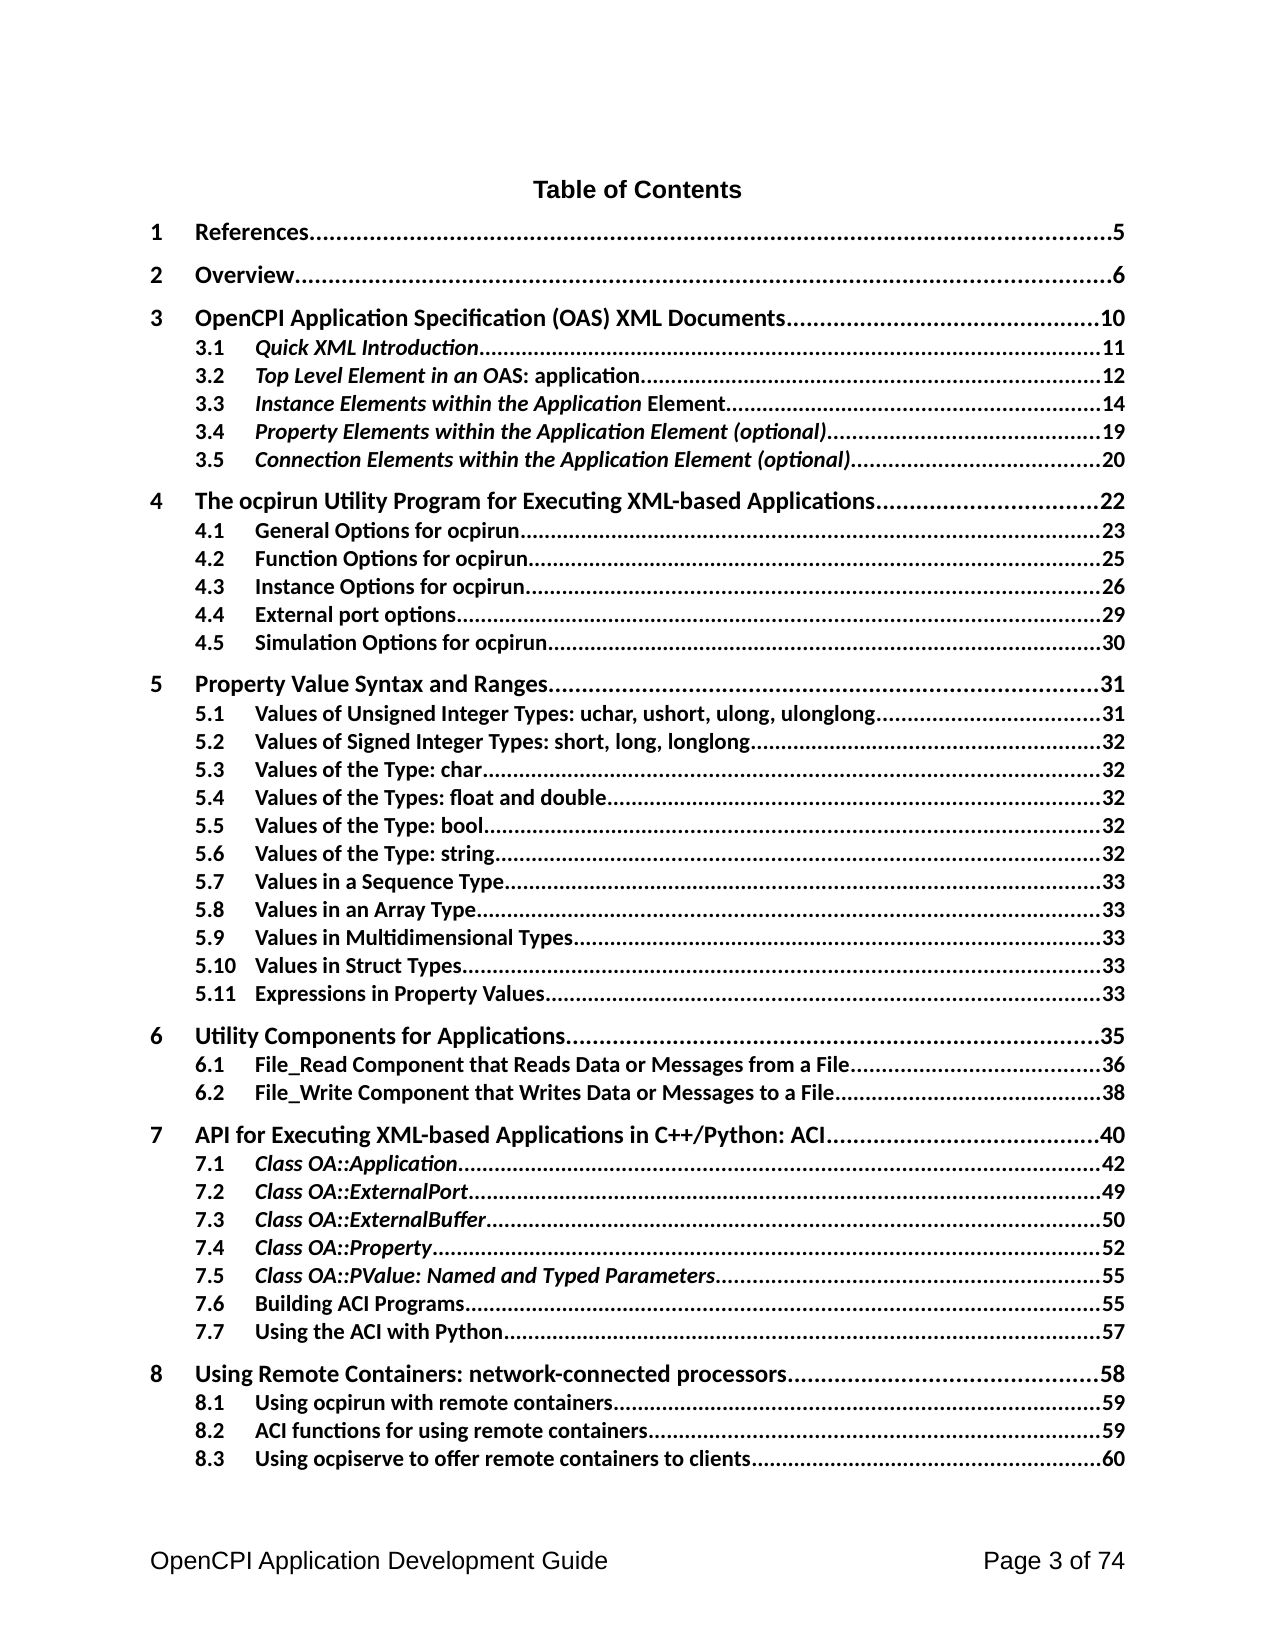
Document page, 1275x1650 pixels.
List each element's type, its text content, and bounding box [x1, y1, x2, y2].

text 5.10 Values in Struct Types 33 [175, 951, 1125, 979]
text 7 API for Executing XML-based Applications in C++/Python: ACI 40 [150, 1119, 1125, 1149]
text 3.2 Top Level Element in an OAS: application 12 [175, 361, 1125, 389]
text 5.7 Values in a Sequence Type 33 [175, 867, 1125, 895]
text 4.5 Simulation Options for ocpirun 30 [175, 628, 1125, 656]
text 4.3 Instance Options for ocpirun 26 [175, 572, 1125, 600]
text 3.5 Connection Elements within the Application Element (optional) 20 [175, 445, 1125, 473]
text 7.6 Building ACI Programs 55 [175, 1289, 1125, 1317]
text 1 References 5 [150, 216, 1125, 247]
text 5.11 Expressions in Property Values 33 [175, 979, 1125, 1007]
text 8.2 ACI functions for using remote containers 59 [175, 1417, 1125, 1444]
text 5.3 Values of the Type: char 32 [175, 755, 1125, 783]
text 6 Utility Components for Applications 35 [150, 1020, 1125, 1050]
text 5.8 Values in an Array Type 33 [175, 895, 1125, 923]
text 4 The ocpirun Utility Program for Executing XML-based Applications 22 [150, 485, 1125, 516]
text 7.4 Class OA::Property 52 [175, 1233, 1125, 1261]
text 5.4 Values of the Types: float and double 32 [175, 783, 1125, 811]
text 5.5 Values of the Type: bool 32 [175, 811, 1125, 839]
text 3 OpenCPI Application Specification (OAS) XML Documents 10 [150, 302, 1125, 333]
text 7.1 Class OA::Application 42 [175, 1149, 1125, 1177]
text 6.1 File_Read Component that Reads Data or Messages from a File 36 [175, 1050, 1125, 1078]
text 5.2 Values of Signed Integer Types: short, long, longlong 32 [175, 727, 1125, 755]
text 8.3 Using ocpiserve to offer remote containers to clients 60 [175, 1444, 1125, 1473]
text 7.5 Class OA::PValue: Named and Typed Parameters 55 [175, 1261, 1125, 1289]
text 6.2 File_Write Component that Writes Data or Messages to a File 38 [175, 1078, 1125, 1106]
text 7.7 Using the ACI with Python 57 [175, 1317, 1125, 1346]
text 4.2 Function Options for ocpirun 25 [175, 544, 1125, 572]
text 7.2 Class OA::ExternalPort 49 [175, 1177, 1125, 1205]
text 3.1 Quick XML Introduction 11 [175, 333, 1125, 361]
text 8 Using Remote Containers: network-connected processors 58 [150, 1358, 1125, 1388]
text 7.3 Class OA::ExternalBuffer 50 [175, 1205, 1125, 1233]
text 4.1 General Options for ocpirun 23 [175, 516, 1125, 544]
text 5.6 Values of the Type: string 32 [175, 839, 1125, 867]
subtitle Table of Contents [150, 175, 1125, 204]
text 4.4 External port options 29 [175, 600, 1125, 628]
text 8.1 Using ocpirun with remote containers 59 [175, 1388, 1125, 1417]
text 2 Overview 6 [150, 259, 1125, 290]
text 5 Property Value Syntax and Ranges 31 [150, 668, 1125, 699]
text 3.4 Property Elements within the Application Element (optional) 19 [175, 417, 1125, 445]
text 3.3 Instance Elements within the Application Element 14 [175, 389, 1125, 417]
text 5.9 Values in Multidimensional Types 33 [175, 923, 1125, 951]
text 5.1 Values of Unsigned Integer Types: uchar, ushort, ulong, ulonglong 31 [175, 699, 1125, 727]
